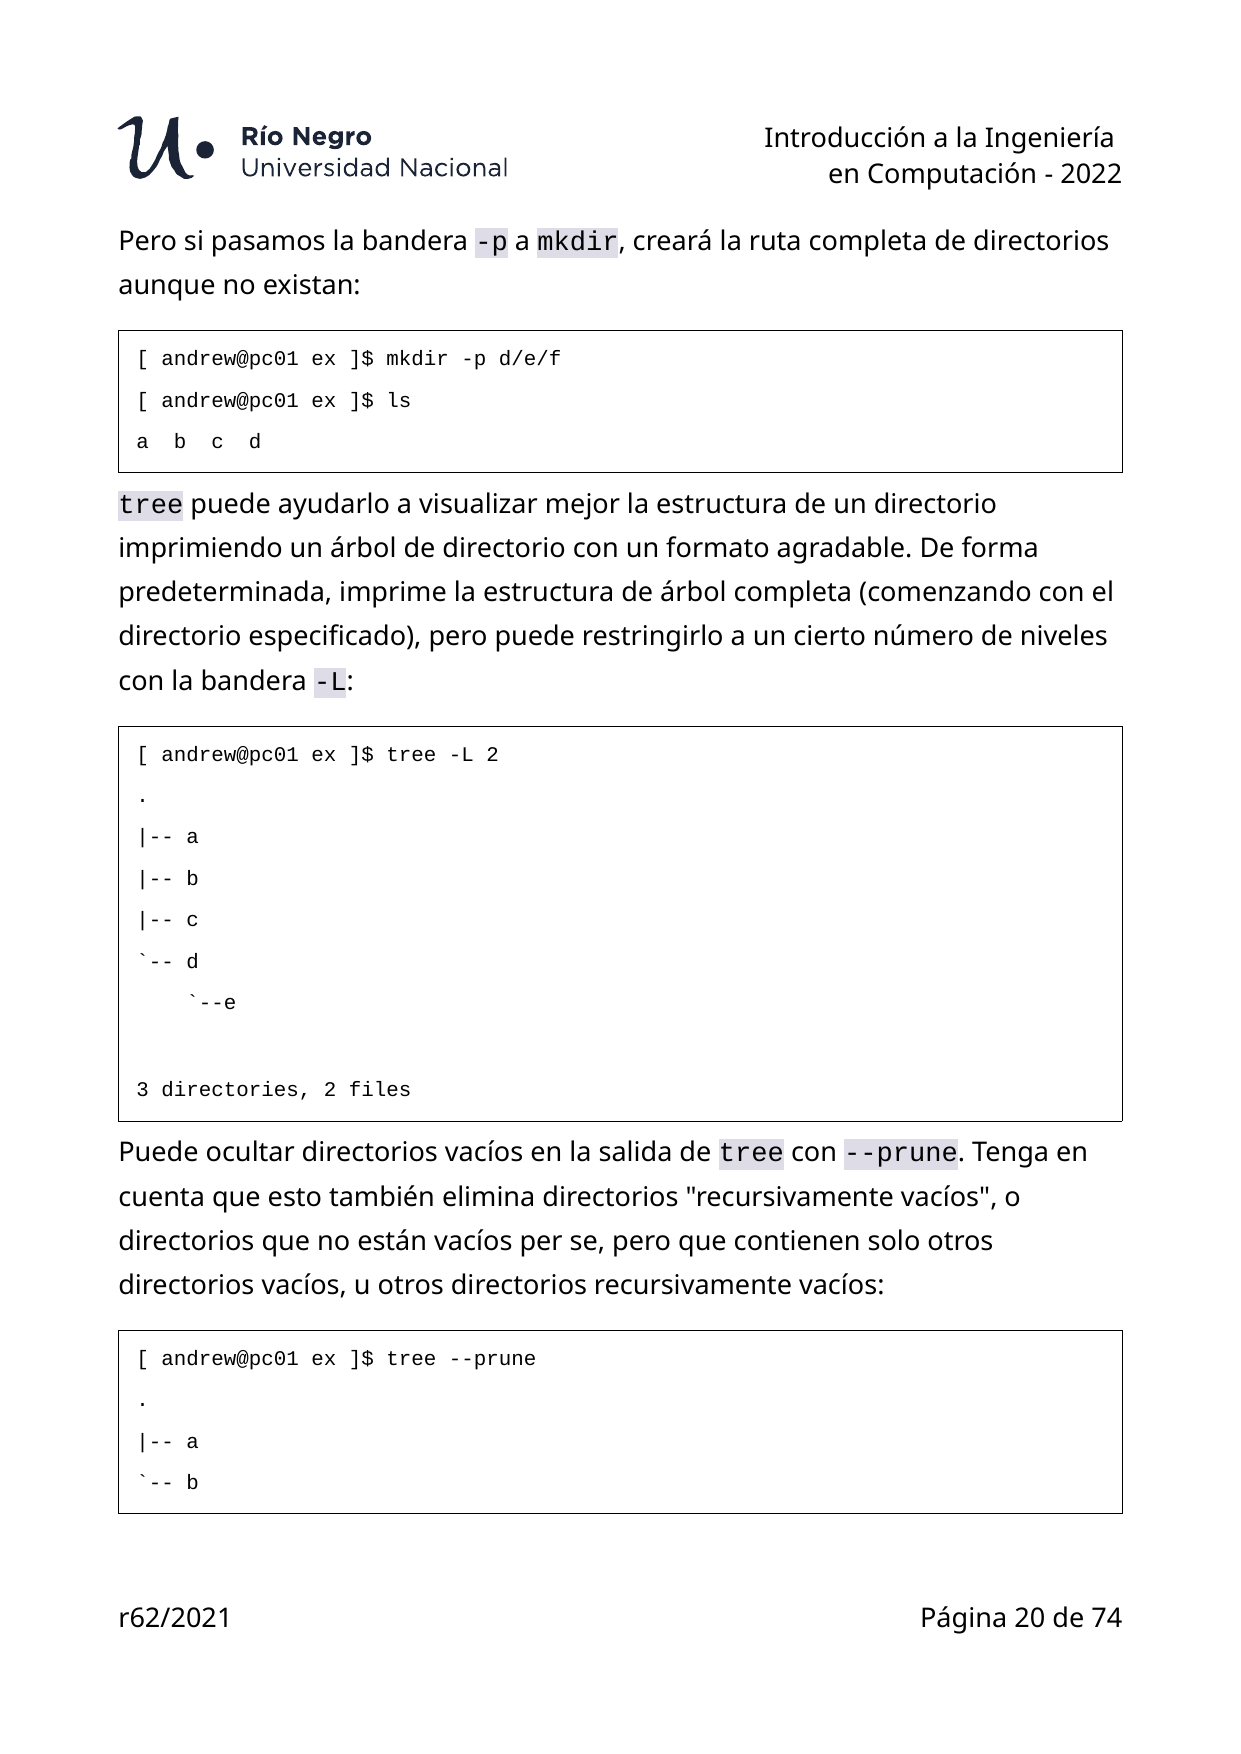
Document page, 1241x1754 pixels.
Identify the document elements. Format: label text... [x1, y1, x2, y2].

text . [119, 767, 1122, 809]
text |-- b [119, 850, 1122, 891]
text [ andrew@pc01 ex ]$ tree --prune [119, 1331, 1122, 1371]
text Puede ocultar directorios vacíos en la salida de tree con --prune. Tenga en cuenta que esto también elimina directorios "recursivamente vacíos", o directorios que no están vacíos per se, pero que contienen solo otros directorios vacíos, u otros directorios recursivamente vacíos: [118, 1133, 1122, 1302]
text 3 directories, 2 files [119, 1062, 1122, 1121]
text [ andrew@pc01 ex ]$ tree -L 2 [119, 727, 1122, 767]
text tree puede ayudarlo a visualizar mejor la estructura de un directorio imprimiendo un árbol de directorio con un formato agradable. De forma predeterminada, imprime la estructura de árbol completa (comenzando con el directorio especificado), pero puede restringirlo a un cierto número de niveles con la bandera -L: [118, 484, 1122, 698]
text `--e [119, 974, 1122, 1016]
text . [119, 1371, 1122, 1413]
text `-- d [119, 933, 1122, 974]
text |-- a [119, 1413, 1122, 1454]
text |-- c [119, 891, 1122, 933]
text Pero si pasamos la bandera -p a mkdir, creará la ruta completa de directorios aunque no existan: [118, 221, 1122, 303]
text |-- a [119, 809, 1122, 850]
text [ andrew@pc01 ex ]$ ls [119, 372, 1122, 413]
text a b c d [119, 413, 1122, 472]
text [ andrew@pc01 ex ]$ mkdir -p d/e/f [119, 331, 1122, 372]
text `-- b [119, 1454, 1122, 1513]
